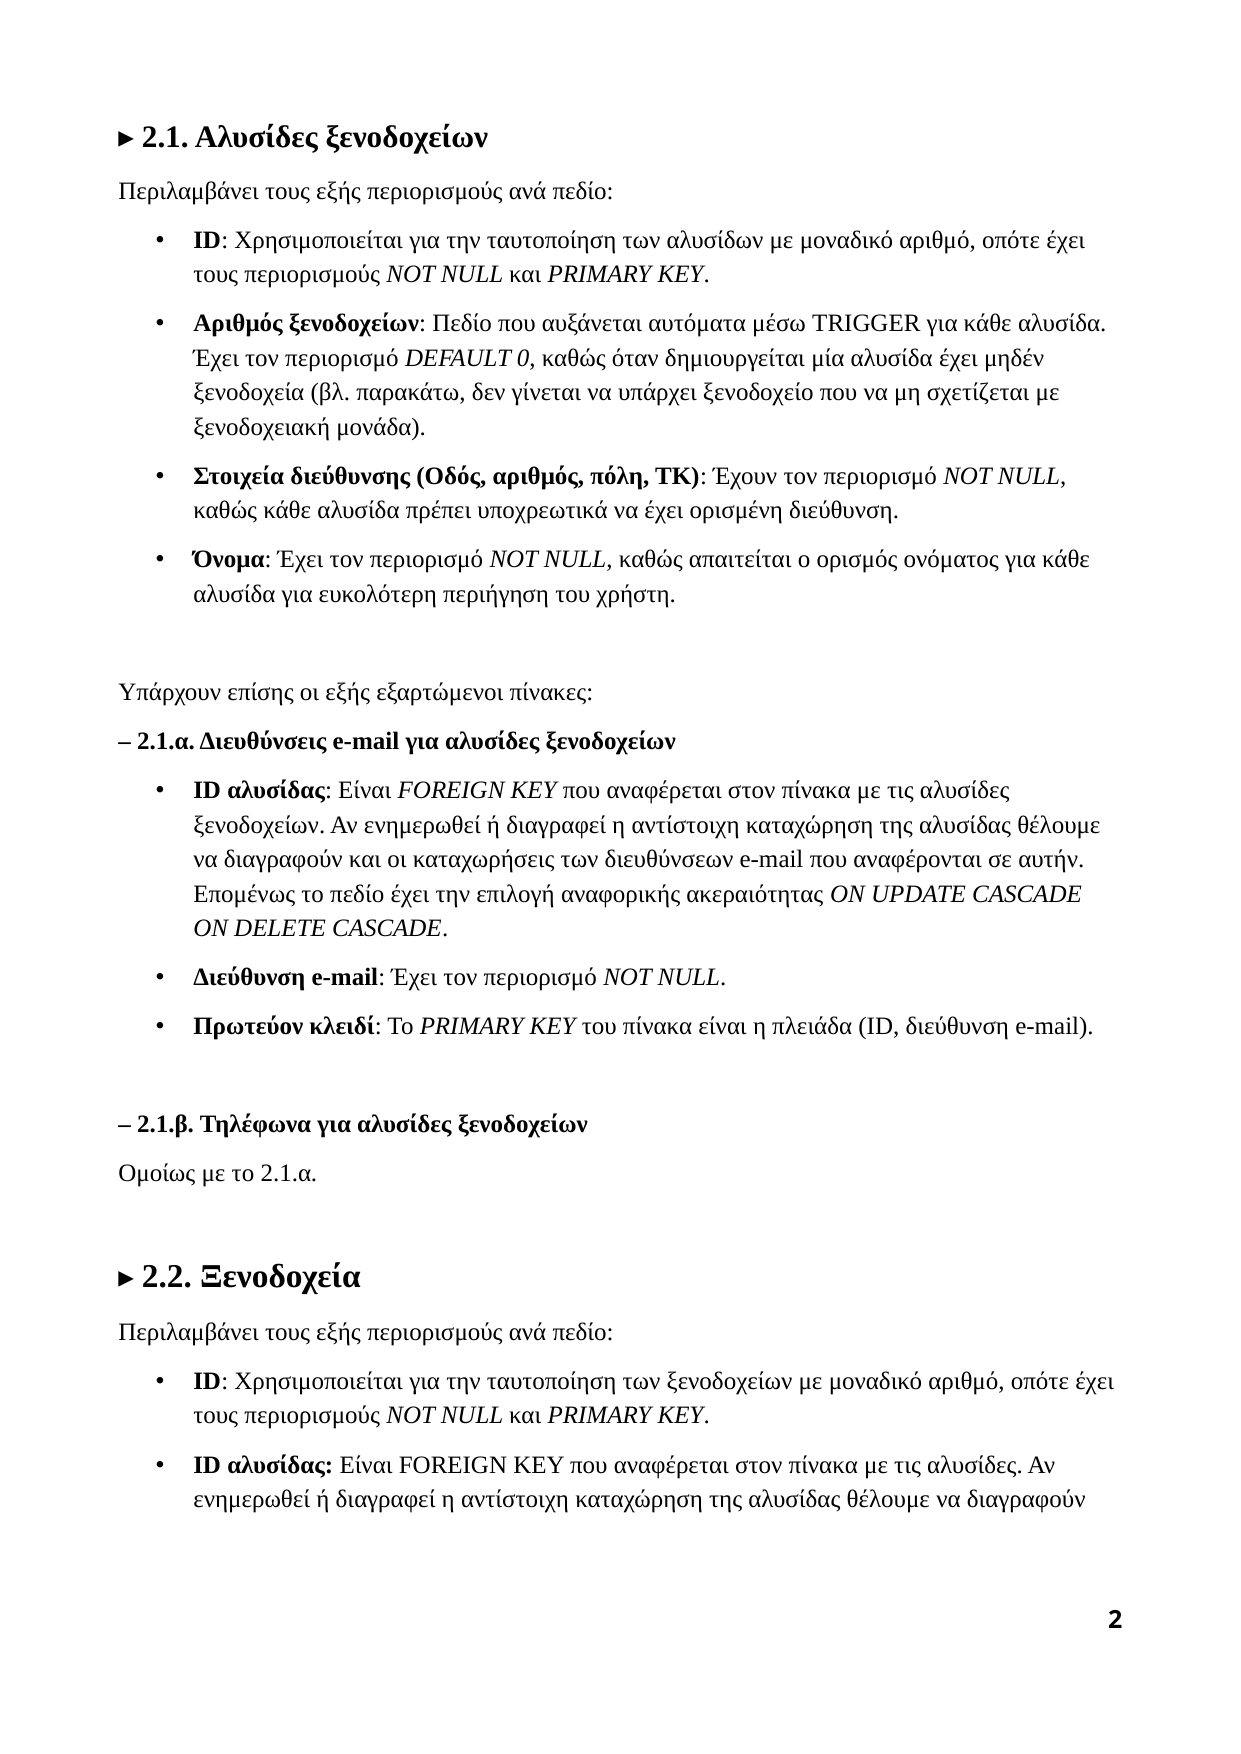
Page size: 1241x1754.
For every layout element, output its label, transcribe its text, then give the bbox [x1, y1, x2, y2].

text Περιλαμβάνει τους εξής περιορισμούς ανά πεδίο: [118, 1317, 1122, 1346]
list ID αλυσίδας: Είναι FOREIGN KEY που αναφέρεται στον πίνακα με τις αλυσίδες ξενοδοχείων. Αν ενημερωθεί ή διαγραφεί η αντίστοιχη καταχώρηση της αλυσίδας θέλουμε να διαγραφούν και οι καταχωρήσεις των διευθύνσεων e-mail που αναφέρονται σε αυτήν. Επομένως το πεδίο έχει την επιλογή αναφορικής ακεραιότητας ON UPDATE CASCADE ON DELETE CASCADE. [156, 775, 1122, 942]
text ▸ 2.2. Ξενοδοχεία [118, 1257, 1122, 1295]
list ID αλυσίδας: Είναι FOREIGN KEY που αναφέρεται στον πίνακα με τις αλυσίδες. Αν ενημερωθεί ή διαγραφεί η αντίστοιχη καταχώρηση της αλυσίδας θέλουμε να διαγραφούν [156, 1450, 1122, 1513]
list ID: Χρησιμοποιείται για την ταυτοποίηση των αλυσίδων με μοναδικό αριθμό, οπότε έχει τους περιορισμούς NOT NULL και PRIMARY KEY. [156, 225, 1122, 288]
list ID: Χρησιμοποιείται για την ταυτοποίηση των ξενοδοχείων με μοναδικό αριθμό, οπότε έχει τους περιορισμούς NOT NULL και PRIMARY KEY. [156, 1366, 1122, 1429]
list Αριθμός ξενοδοχείων: Πεδίο που αυξάνεται αυτόματα μέσω TRIGGER για κάθε αλυσίδα. Έχει τον περιορισμό DEFAULT 0, καθώς όταν δημιουργείται μία αλυσίδα έχει μηδέν ξενοδοχεία (βλ. παρακάτω, δεν γίνεται να υπάρχει ξενοδοχείο που να μη σχετίζεται με ξενοδοχειακή μονάδα). [156, 308, 1122, 441]
list Στοιχεία διεύθυνσης (Οδός, αριθμός, πόλη, ΤΚ): Έχουν τον περιορισμό NOT NULL, καθώς κάθε αλυσίδα πρέπει υποχρεωτικά να έχει ορισμένη διεύθυνση. [156, 461, 1122, 524]
list Πρωτεύον κλειδί: Το PRIMARY KEY του πίνακα είναι η πλειάδα (ID, διεύθυνση e-mail). [156, 1011, 1122, 1040]
text ▸ 2.1. Αλυσίδες ξενοδοχείων [118, 118, 1122, 154]
text Ομοίως με το 2.1.α. [118, 1158, 1122, 1187]
list Όνομα: Έχει τον περιορισμό NOT NULL, καθώς απαιτείται ο ορισμός ονόματος για κάθε αλυσίδα για ευκολότερη περιήγηση του χρήστη. [156, 544, 1122, 608]
text Υπάρχουν επίσης οι εξής εξαρτώμενοι πίνακες: [118, 677, 1122, 706]
text – 2.1.α. Διευθύνσεις e-mail για αλυσίδες ξενοδοχείων [118, 726, 1122, 755]
text – 2.1.β. Τηλέφωνα για αλυσίδες ξενοδοχείων [118, 1109, 1122, 1138]
list Διεύθυνση e-mail: Έχει τον περιορισμό NOT NULL. [156, 962, 1122, 991]
text Περιλαμβάνει τους εξής περιορισμούς ανά πεδίο: [118, 176, 1122, 204]
